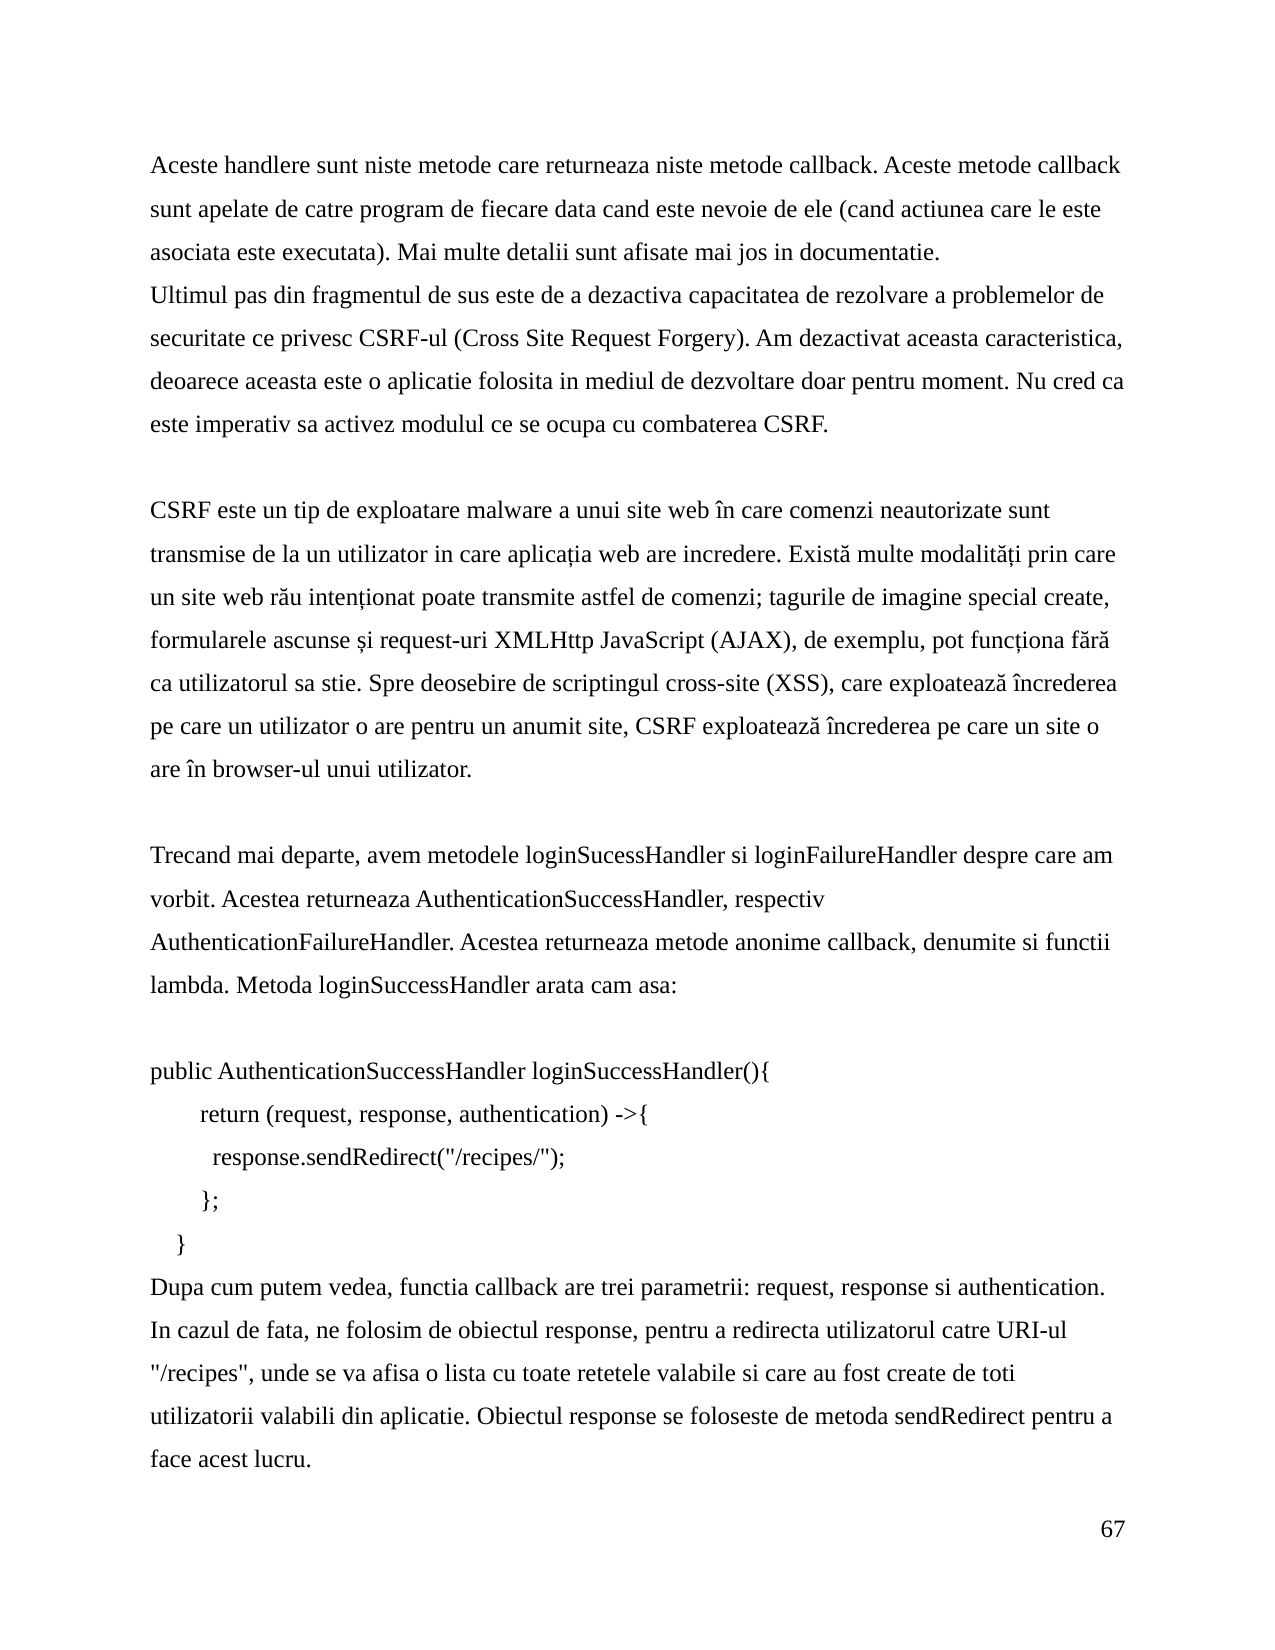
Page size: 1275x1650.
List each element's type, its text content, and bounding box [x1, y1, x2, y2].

text CSRF este un tip de exploatare malware a unui site web în care comenzi neautorizate sunt transmise de la un utilizator in care aplicația web are incredere. Există multe modalități prin care un site web rău intenționat poate transmite astfel de comenzi; tagurile de imagine special create, formularele ascunse și request-uri XMLHttp JavaScript (AJAX), de exemplu, pot funcționa fără ca utilizatorul sa stie. Spre deosebire de scriptingul cross-site (XSS), care exploatează încrederea pe care un utilizator o are pentru un anumit site, CSRF exploatează încrederea pe care un site o are în browser-ul unui utilizator. [150, 496, 1125, 783]
text In cazul de fata, ne folosim de obiectul response, pentru a redirecta utilizatorul catre URI-ul "/recipes", unde se va afisa o lista cu toate retetele valabile si care au fost create de toti utilizatorii valabili din aplicatie. Obiectul response se foloseste de metoda sendRedirect pentru a face acest lucru. [150, 1315, 1125, 1473]
text Dupa cum putem vedea, functia callback are trei parametrii: request, response si authentication. [150, 1272, 1125, 1301]
text Aceste handlere sunt niste metode care returneaza niste metode callback. Aceste metode callback sunt apelate de catre program de fiecare data cand este nevoie de ele (cand actiunea care le este asociata este executata). Mai multe detalii sunt afisate mai jos in documentatie. [150, 151, 1125, 266]
text }; [150, 1186, 1125, 1214]
text } [150, 1229, 1125, 1257]
text public AuthenticationSuccessHandler loginSuccessHandler(){ [150, 1056, 1125, 1085]
text Ultimul pas din fragmentul de sus este de a dezactiva capacitatea de rezolvare a problemelor de securitate ce privesc CSRF-ul (Cross Site Request Forgery). Am dezactivat aceasta caracteristica, deoarece aceasta este o aplicatie folosita in mediul de dezvoltare doar pentru moment. Nu cred ca este imperativ sa activez modulul ce se ocupa cu combaterea CSRF. [150, 280, 1125, 438]
text Trecand mai departe, avem metodele loginSucessHandler si loginFailureHandler despre care am vorbit. Acestea returneaza AuthenticationSuccessHandler, respectiv AuthenticationFailureHandler. Acestea returneaza metode anonime callback, denumite si functii lambda. Metoda loginSuccessHandler arata cam asa: [150, 841, 1125, 999]
text return (request, response, authentication) ->{ [150, 1099, 1125, 1128]
text response.sendRedirect("/recipes/"); [150, 1142, 1125, 1171]
